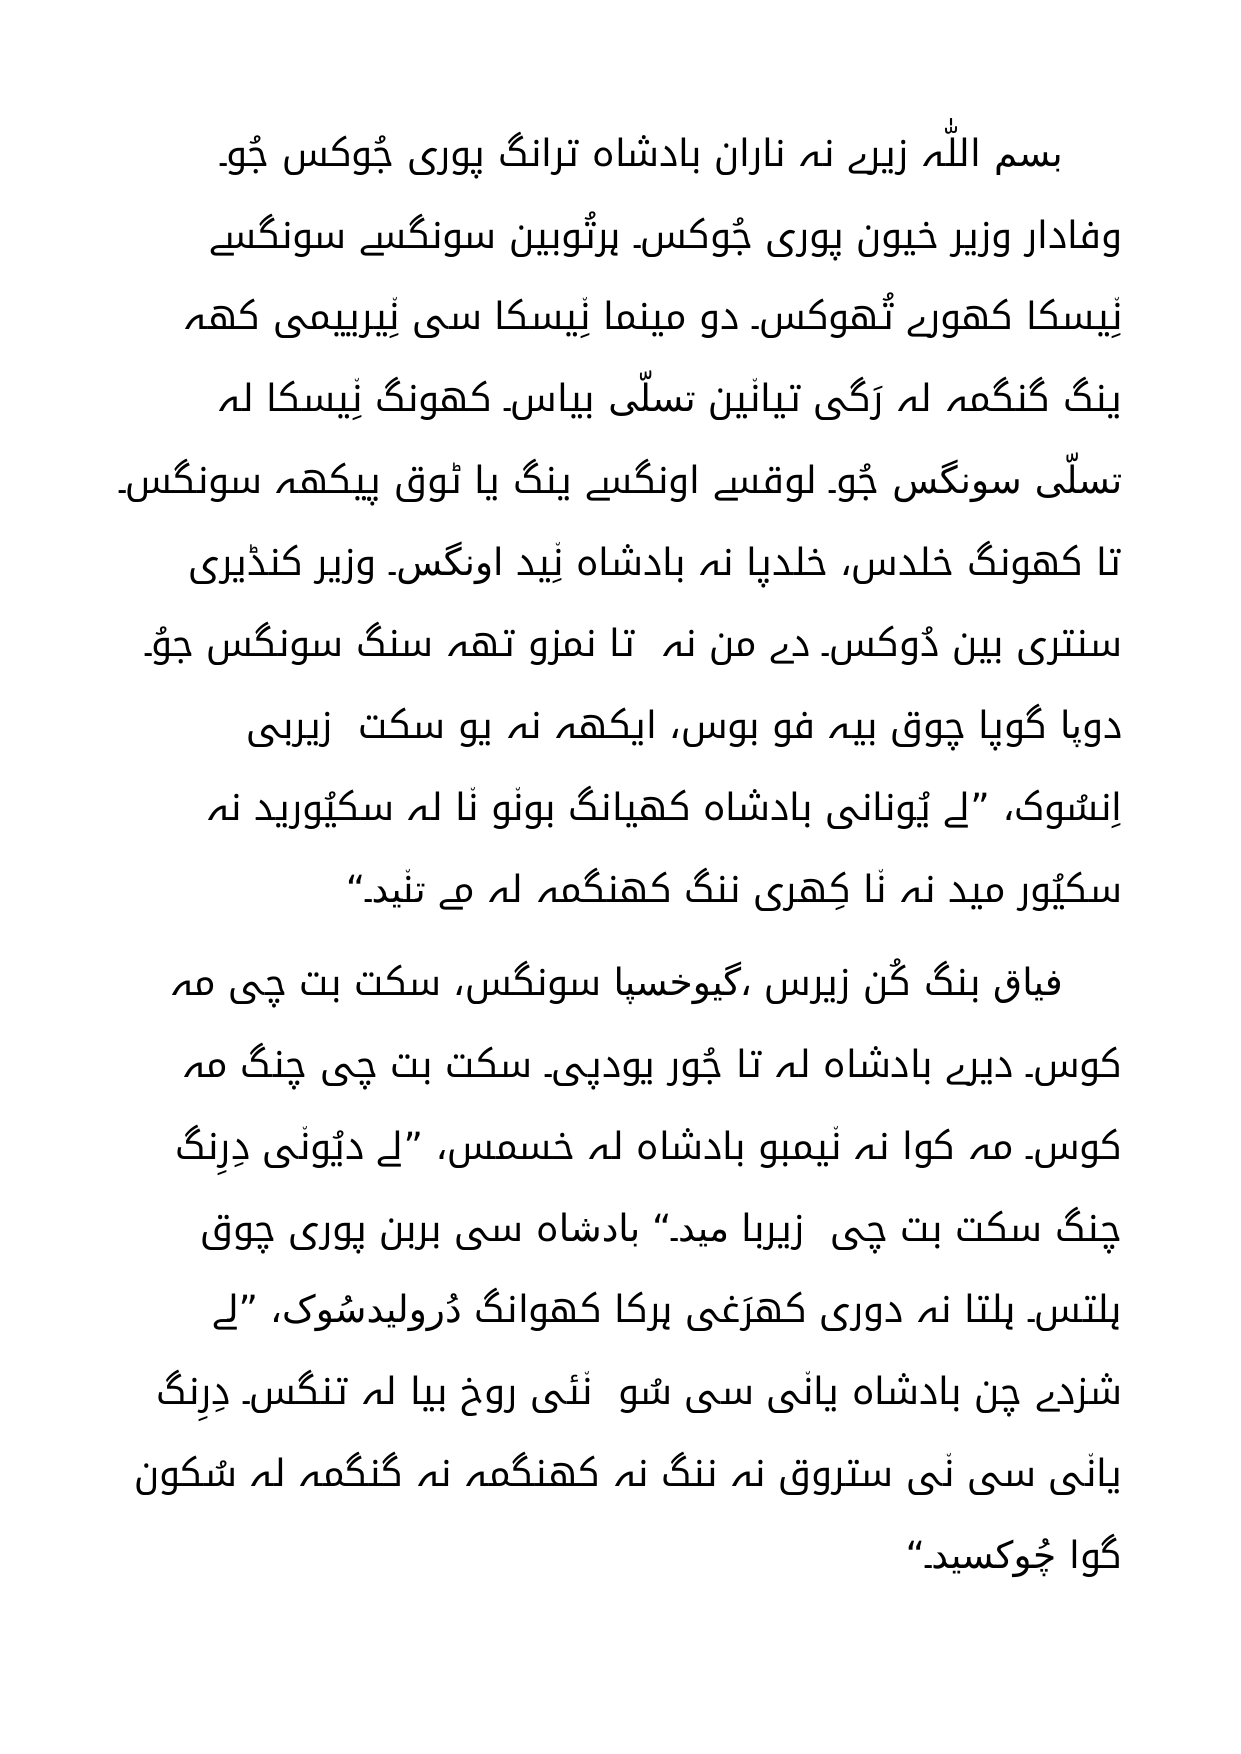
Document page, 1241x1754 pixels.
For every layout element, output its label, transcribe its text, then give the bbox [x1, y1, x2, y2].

text فیاق بنگ کُن زیرس ،گیوخسپا سونگس، سکت بت چی مہ کوس۔ دیرے بادشاہ لہ تا جُور یودپی۔ سکت بت چی چنگ مہ کوس۔ مہ کوا نہ ن٘یمبو بادشاہ لہ خسمس، ”لے دیُون٘ی دِرِنگ چنگ سکت بت چی زیربا مید۔“ بادشاہ سی بربن پوری چوق ہلتس۔ ہلتا نہ دوری کھرَغی ہرکا کھوانگ دُرولیدسُوک، ”لے شزدے چن بادشاہ یان٘ی سی سُو ن٘ئی روخ بیا لہ تنگس۔ دِرِنگ یان٘ی سی ن٘ی ستروق نہ ننگ نہ کھنگمہ نہ گنگمہ لہ سُکون گوا چُوکسید۔“ [118, 948, 1122, 1591]
text بسم اللّٰہ زیرے نہ ناران بادشاہ ترانگ پوری جُوکس جُو۔ وفادار وزیر خیون پوری جُوکس۔ ہرتُوبین سونگسے سونگسے نِ٘یسکا کھورے تُھوکس۔ دو مینما نِ٘یسکا سی نِ٘یرییمی کھہ ینگ گنگمہ لہ رَگی تیان٘ین تسلّی بیاس۔ کھونگ نِ٘یسکا لہ تسلّی سونگس جُو۔ لوقسے اونگسے ینگ یا ٹوق پیکھہ سونگس۔ تا کھونگ خلدس، خلدپا نہ بادشاہ نِ٘ید اونگس۔ وزیر کنڈیری سنتری بین دُوکس۔ دے من نہ تا نمزو تھہ سنگ سونگس جوُ۔ دوپا گوپا چوق بیہ فو بوس، ایکھہ نہ یو سکت زیربی اِنسُوک، ”لے یُونانی بادشاہ کھیانگ بون٘و ن٘ا لہ سکیُورید نہ سکیُور مید نہ ن٘ا کِھری ننگ کھنگمہ لہ مے تن٘ید۔“ [118, 118, 1122, 925]
